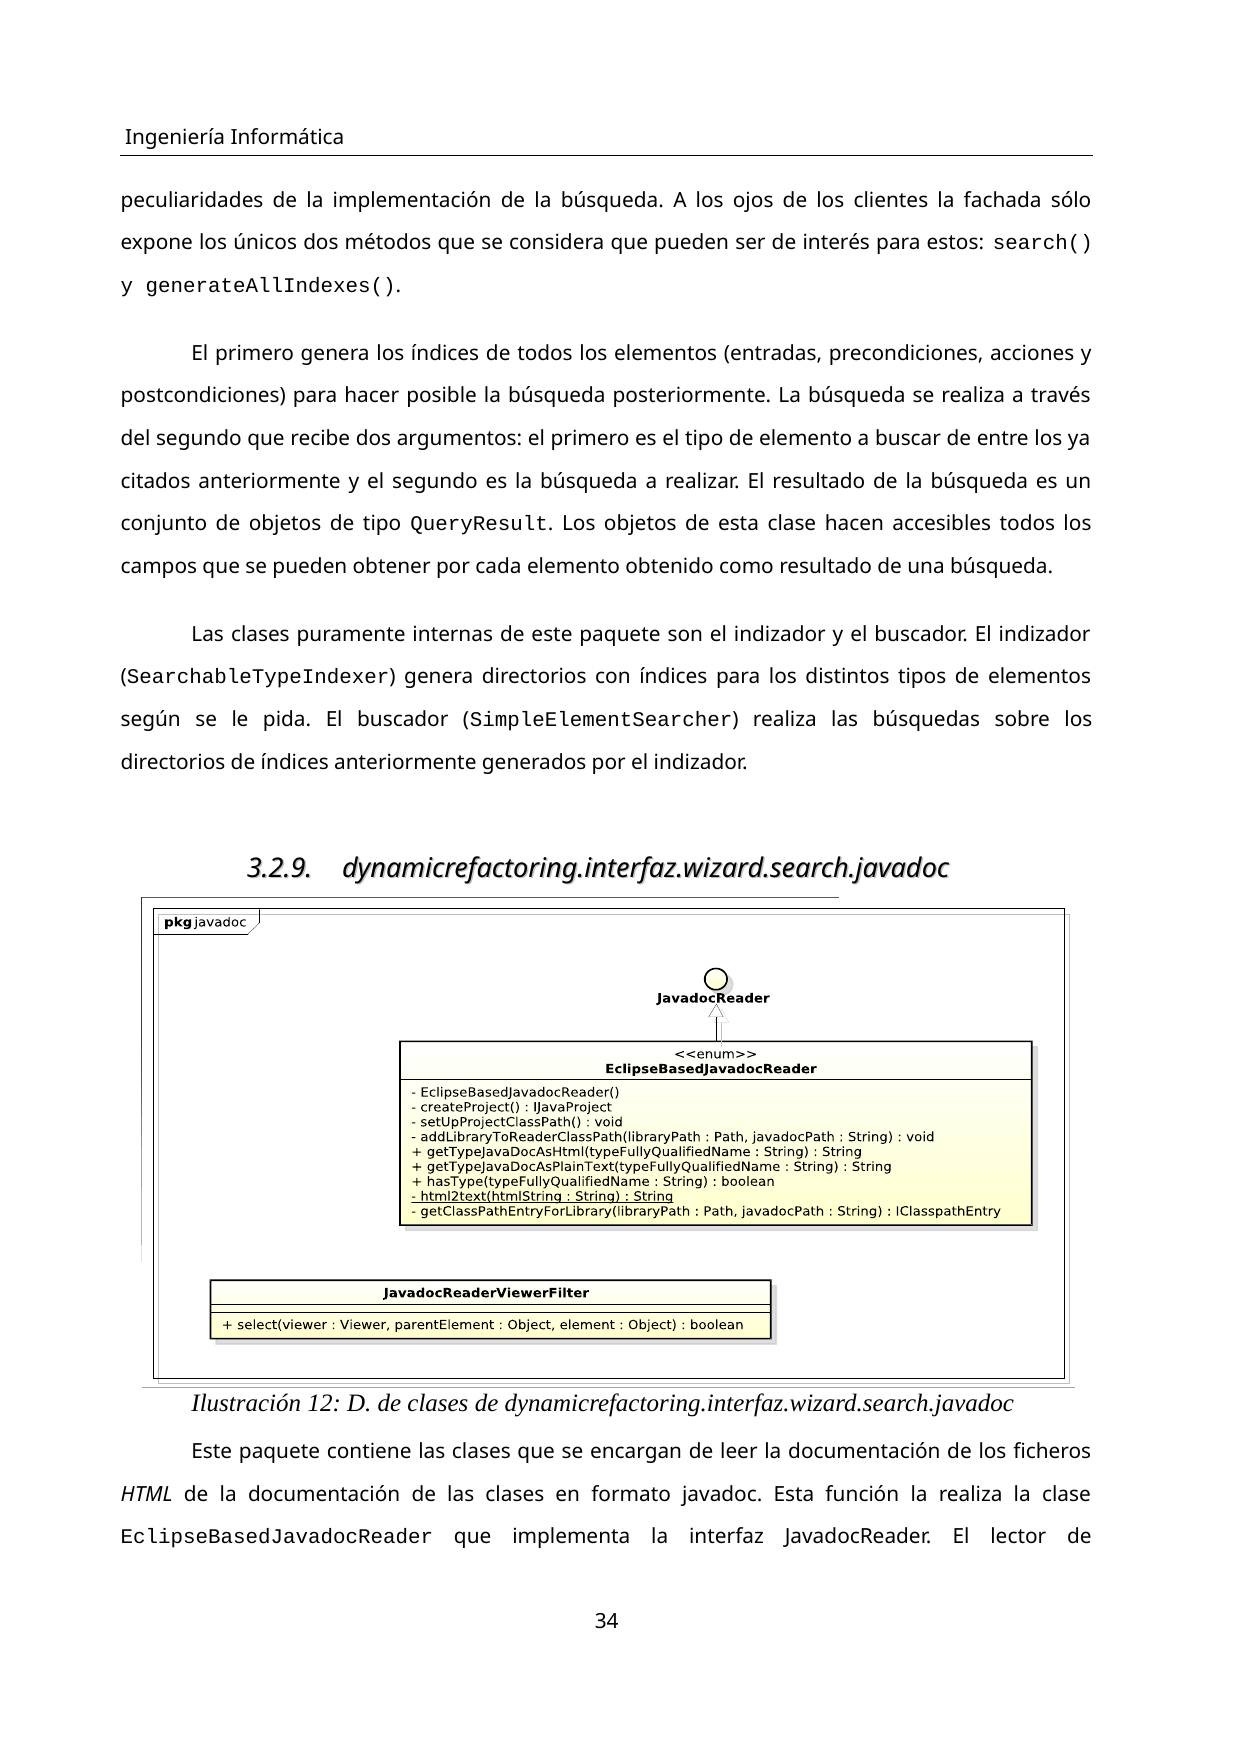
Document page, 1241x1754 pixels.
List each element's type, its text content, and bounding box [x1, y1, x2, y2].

subtitle dynamicrefactoring.interfaz.wizard.search.javadoc [312, 848, 1093, 885]
text Ilustración 12: D. de clases de dynamicrefactoring.interfaz.wizard.search.javadoc [117, 910, 1091, 1416]
text peculiaridades de la implementación de la búsqueda. A los ojos de los clientes la fachada sólo expone los únicos dos métodos que se considera que pueden ser de interés para estos: search() y generateAllIndexes(). [120, 185, 1093, 299]
text Este paquete contiene las clases que se encargan de leer la documentación de los ficheros HTML de la documentación de las clases en formato javadoc. Esta función la realiza la clase EclipseBasedJavadocReader que implementa la interfaz JavadocReader. El lector de [117, 898, 1093, 1550]
text Las clases puramente internas de este paquete son el indizador y el buscador. El indizador (SearchableTypeIndexer) genera directorios con índices para los distintos tipos de elementos según se le pida. El buscador (SimpleElementSearcher) realiza las búsquedas sobre los directorios de índices anteriormente generados por el indizador. [120, 619, 1093, 775]
text El primero genera los índices de todos los elementos (entradas, precondiciones, acciones y postcondiciones) para hacer posible la búsqueda posteriormente. La búsqueda se realiza a través del segundo que recibe dos argumentos: el primero es el tipo de elemento a buscar de entre los ya citados anteriormente y el segundo es la búsqueda a realizar. El resultado de la búsqueda es un conjunto de objetos de tipo QueryResult. Los objetos de esta clase hacen accesibles todos los campos que se pueden obtener por cada elemento obtenido como resultado de una búsqueda. [120, 338, 1093, 579]
